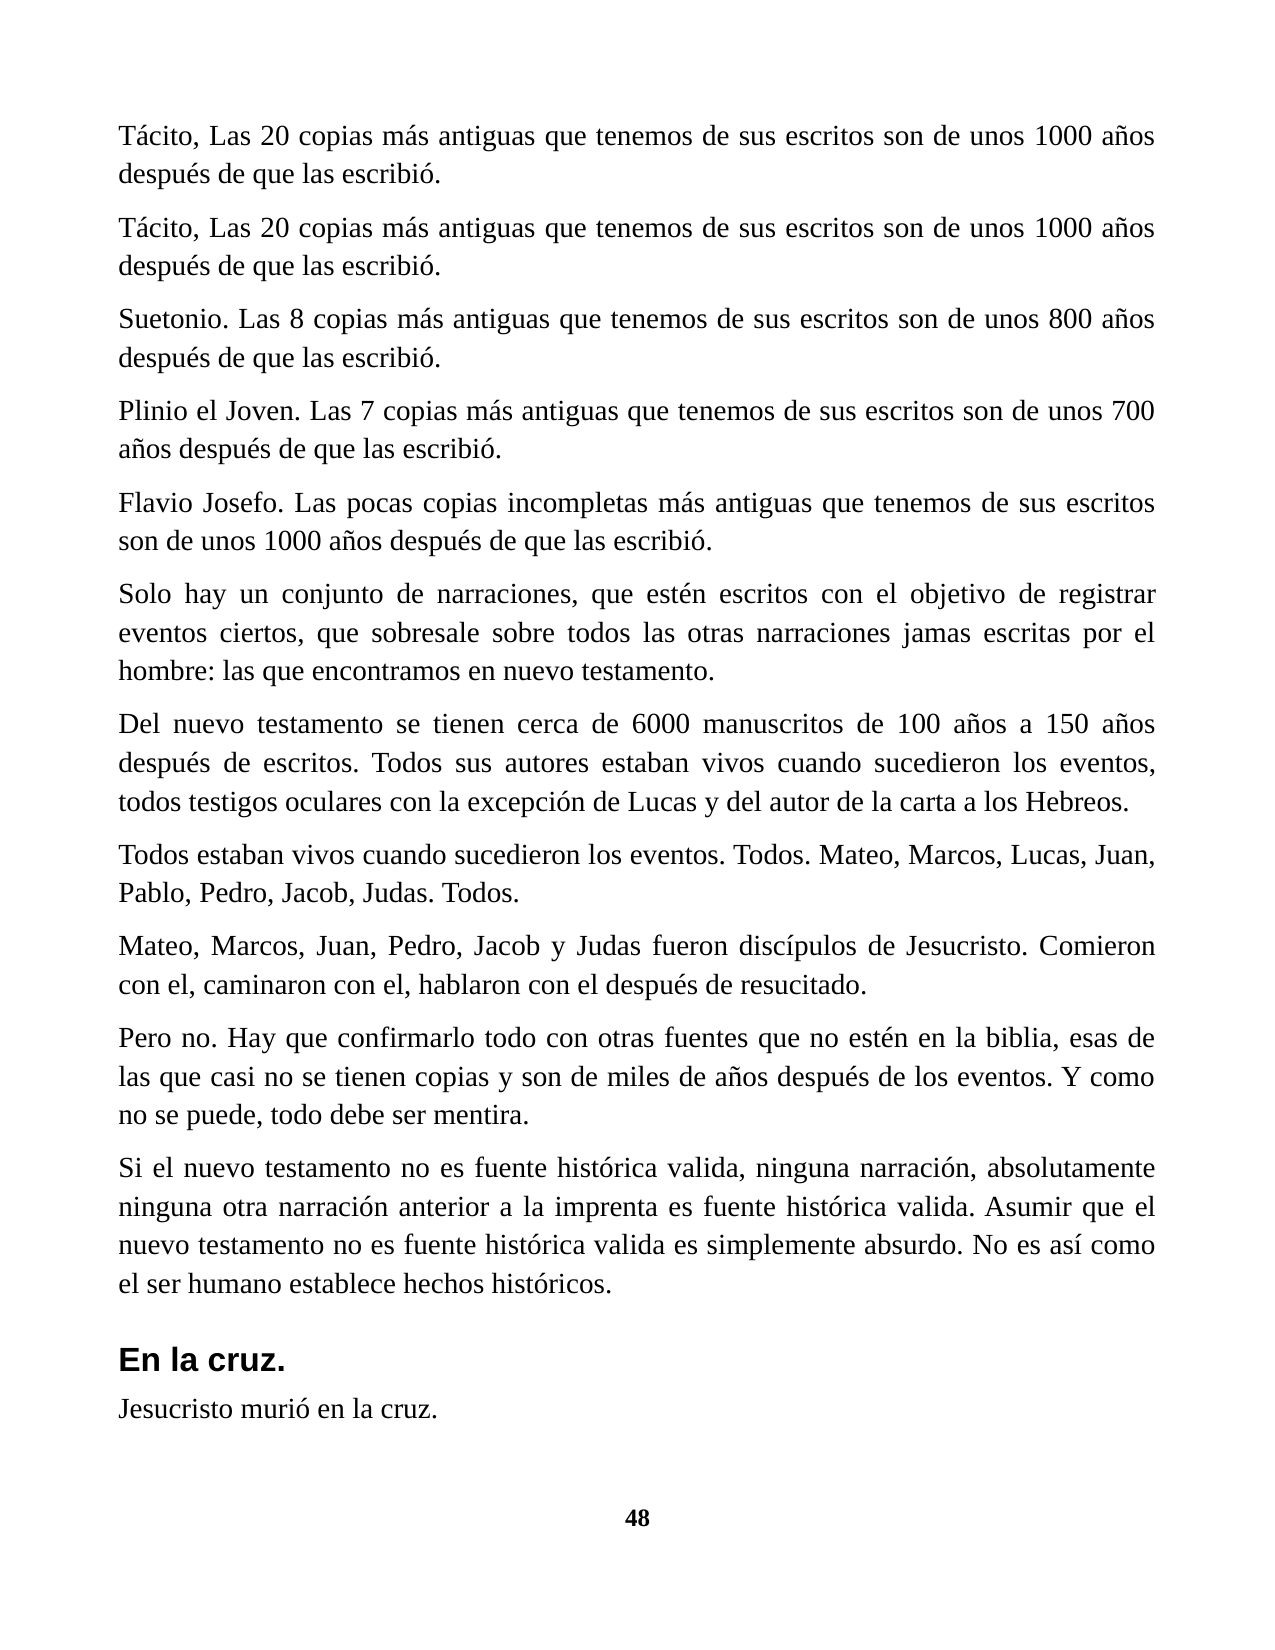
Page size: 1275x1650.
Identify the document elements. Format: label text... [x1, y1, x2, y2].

text Jesucristo murió en la cruz. [118, 1391, 1157, 1425]
text Suetonio. Las 8 copias más antiguas que tenemos de sus escritos son de unos 800 años después de que las escribió. [118, 301, 1157, 373]
text Todos estaban vivos cuando sucedieron los eventos. Todos. Mateo, Marcos, Lucas, Juan, Pablo, Pedro, Jacob, Judas. Todos. [118, 837, 1157, 909]
text Flavio Josefo. Las pocas copias incompletas más antiguas que tenemos de sus escritos son de unos 1000 años después de que las escribió. [118, 485, 1157, 557]
text Del nuevo testamento se tienen cerca de 6000 manuscritos de 100 años a 150 años después de escritos. Todos sus autores estaban vivos cuando sucedieron los eventos, todos testigos oculares con la excepción de Lucas y del autor de la carta a los Hebreos. [118, 707, 1157, 817]
text Pero no. Hay que confirmarlo todo con otras fuentes que no estén en la biblia, esas de las que casi no se tienen copias y son de miles de años después de los eventos. Y como no se puede, todo debe ser mentira. [118, 1020, 1157, 1131]
text Solo hay un conjunto de narraciones, que estén escritos con el objetivo de registrar eventos ciertos, que sobresale sobre todos las otras narraciones jamas escritas por el hombre: las que encontramos en nuevo testamento. [118, 576, 1157, 687]
text Mateo, Marcos, Juan, Pedro, Jacob y Judas fueron discípulos de Jesucristo. Comieron con el, caminaron con el, hablaron con el después de resucitado. [118, 928, 1157, 1001]
text Si el nuevo testamento no es fuente histórica valida, ninguna narración, absolutamente ninguna otra narración anterior a la imprenta es fuente histórica valida. Asumir que el nuevo testamento no es fuente histórica valida es simplemente absurdo. No es así como el ser humano establece hechos históricos. [118, 1150, 1157, 1299]
text Tácito, Las 20 copias más antiguas que tenemos de sus escritos son de unos 1000 años después de que las escribió. [118, 118, 1157, 190]
subtitle En la cruz. [118, 1340, 1157, 1379]
text Tácito, Las 20 copias más antiguas que tenemos de sus escritos son de unos 1000 años después de que las escribió. [118, 210, 1157, 282]
text Plinio el Joven. Las 7 copias más antiguas que tenemos de sus escritos son de unos 700 años después de que las escribió. [118, 393, 1157, 465]
